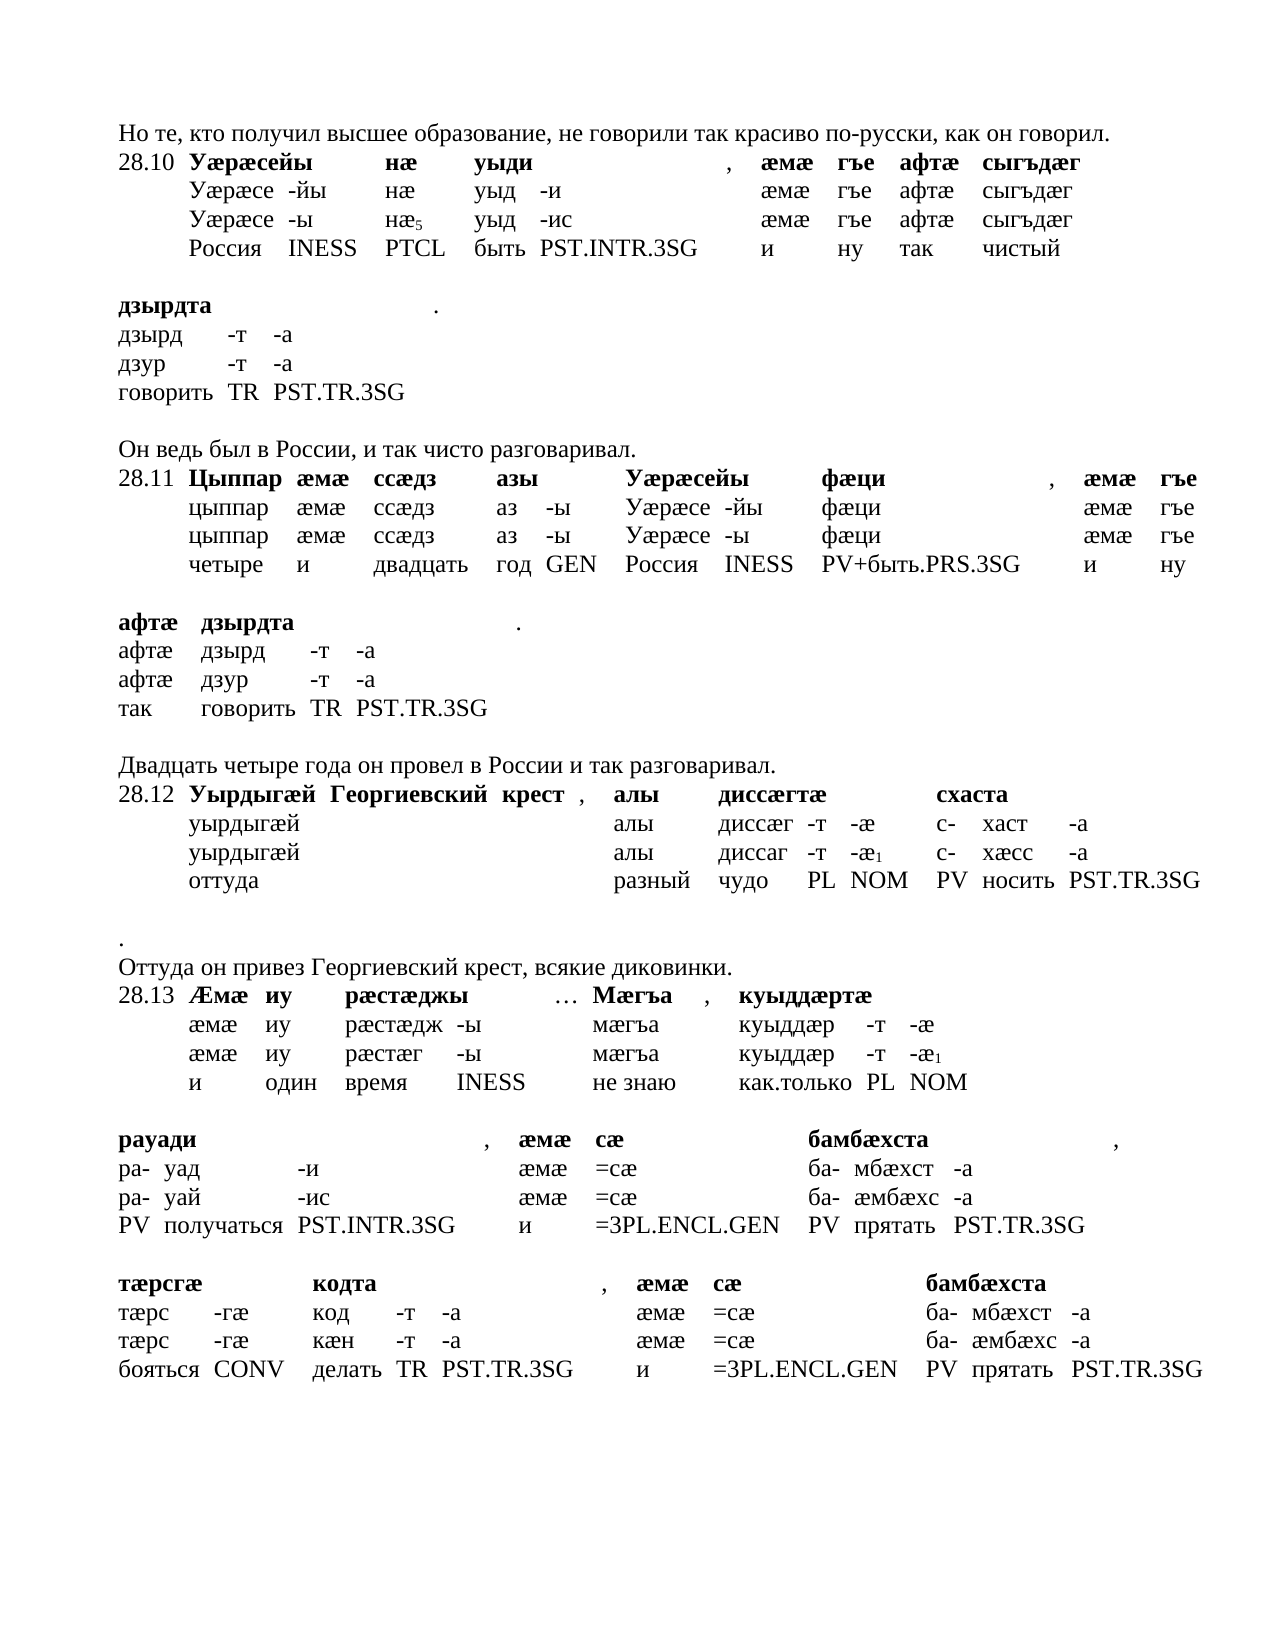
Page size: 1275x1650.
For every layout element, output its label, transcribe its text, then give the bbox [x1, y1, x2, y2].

text делать [312, 1354, 382, 1383]
text -а [1071, 1326, 1203, 1354]
text æмæ [296, 463, 359, 492]
text гъе [1160, 463, 1208, 492]
text говорить [201, 693, 296, 722]
text GEN [546, 549, 597, 578]
text тæрс [118, 1326, 200, 1354]
text =сæ [595, 1182, 780, 1211]
text и [188, 1067, 237, 1096]
text 28.10 [118, 147, 174, 176]
text и [518, 1211, 567, 1239]
text так [118, 693, 173, 722]
text =сæ [595, 1153, 780, 1182]
text сыгъдæг [982, 176, 1073, 204]
text æмæ [296, 521, 346, 549]
text TR [310, 693, 342, 722]
text -æ1 [850, 837, 908, 866]
text NOM [850, 866, 908, 894]
text время [345, 1067, 443, 1096]
text гъе [837, 176, 872, 204]
text Он ведь был в России, и так чисто разговаривал. [118, 434, 1249, 463]
text -а [356, 636, 488, 664]
text -йы [724, 492, 794, 521]
text Но те, кто получил высшее образование, не говорили так красиво по-русски, как он говорил. [118, 118, 1249, 147]
text не знаю [592, 1067, 676, 1096]
text Æмæ [188, 981, 251, 1009]
text PST.TR.3SG [953, 1211, 1085, 1239]
text фæци [821, 492, 1021, 521]
text рæстæдж [345, 1009, 443, 1038]
text год [496, 549, 532, 578]
text сыгъдæг [982, 204, 1073, 233]
text двадцать [373, 549, 469, 578]
text разный [613, 866, 690, 894]
text дзур [201, 664, 296, 693]
text -а [442, 1297, 574, 1326]
text бояться [118, 1354, 200, 1383]
text æмæ [761, 204, 810, 233]
text Мæгъа [592, 981, 690, 1009]
text . [515, 607, 536, 636]
text с- [936, 808, 968, 837]
text быть [474, 233, 526, 262]
text ну [1160, 549, 1194, 578]
text рæстæджы [345, 981, 540, 1009]
text PST.INTR.3SG [297, 1211, 456, 1239]
text NOM [909, 1067, 968, 1096]
text алы [613, 808, 690, 837]
text INESS [456, 1067, 526, 1096]
text Цыппар [188, 463, 283, 492]
text -а [1071, 1297, 1203, 1326]
text Уырдыгæй [188, 779, 316, 808]
text =сæ [713, 1326, 898, 1354]
text ра- [118, 1153, 150, 1182]
text … [554, 981, 579, 1009]
text PL [866, 1067, 896, 1096]
text цыппар [188, 492, 269, 521]
text , [483, 1124, 504, 1153]
text PV [926, 1354, 958, 1383]
text æмæ [518, 1182, 567, 1211]
text Георгиевский [330, 779, 488, 808]
text ра- [118, 1182, 150, 1211]
text -т [310, 636, 342, 664]
text -ы [456, 1009, 526, 1038]
text -и [539, 176, 698, 204]
text -æ [909, 1009, 968, 1038]
text -ы [456, 1038, 526, 1067]
text фæци [821, 521, 1021, 549]
text дзырдта [201, 607, 502, 636]
text уыди [474, 147, 712, 176]
text тæрс [118, 1297, 200, 1326]
text алы [613, 779, 704, 808]
text 28.11 [118, 463, 174, 492]
text схаста [936, 779, 1214, 808]
text -ис [297, 1182, 456, 1211]
text и [761, 233, 810, 262]
text гъе [837, 147, 886, 176]
text сæ [595, 1124, 794, 1153]
text -а [1068, 837, 1201, 866]
text -т [227, 319, 259, 348]
text -ис [539, 204, 698, 233]
text Уæрæсейы [188, 147, 371, 176]
text алы [613, 837, 690, 866]
text INESS [288, 233, 357, 262]
text æмæ [188, 1009, 237, 1038]
text рæстæг [345, 1038, 443, 1067]
text Уæрæсе [625, 492, 711, 521]
text PL [807, 866, 836, 894]
text ну [837, 233, 872, 262]
text -а [273, 348, 405, 377]
text гъе [837, 204, 872, 233]
text -т [807, 808, 836, 837]
text азы [496, 463, 611, 492]
text говорить [118, 377, 213, 406]
text =3PL.ENCL.GEN [595, 1211, 780, 1239]
text PST.INTR.3SG [539, 233, 698, 262]
text кодта [312, 1268, 587, 1297]
text PV [808, 1211, 840, 1239]
text чистый [982, 233, 1073, 262]
text аз [496, 521, 532, 549]
text мæгъа [592, 1038, 676, 1067]
text æмæ [636, 1268, 699, 1297]
text , [1048, 463, 1069, 492]
text æмæ [296, 492, 346, 521]
text æмбæхс [854, 1182, 939, 1211]
text TR [227, 377, 259, 406]
text получаться [164, 1211, 283, 1239]
text PTCL [385, 233, 446, 262]
text афтæ [118, 636, 173, 664]
text ссæдз [373, 492, 469, 521]
text куыддæр [739, 1038, 852, 1067]
text æмæ [518, 1124, 581, 1153]
text . [433, 291, 454, 319]
text Россия [188, 233, 274, 262]
text -гæ [214, 1297, 284, 1326]
text уырдыгæй [188, 808, 300, 837]
text афтæ [899, 176, 954, 204]
text Уæрæсе [188, 176, 274, 204]
text мбæхст [972, 1297, 1057, 1326]
text æмбæхс [972, 1326, 1057, 1354]
text Уæрæсе [625, 521, 711, 549]
text Двадцать четыре года он провел в России и так разговаривал. [118, 751, 1249, 779]
text æмæ [636, 1326, 685, 1354]
text афтæ [118, 607, 187, 636]
text прятать [854, 1211, 939, 1239]
text -ы [546, 492, 597, 521]
text дзур [118, 348, 213, 377]
text четыре [188, 549, 269, 578]
text уыд [474, 204, 526, 233]
text иу [265, 1009, 317, 1038]
text -æ [850, 808, 908, 837]
text -т [396, 1297, 428, 1326]
text Оттуда он привез Георгиевский крест, всякие диковинки. [118, 952, 1249, 981]
text афтæ [118, 664, 173, 693]
text мæгъа [592, 1009, 676, 1038]
text -а [1068, 808, 1201, 837]
text æмæ [1083, 463, 1146, 492]
text так [899, 233, 954, 262]
text -и [297, 1153, 456, 1182]
text диссæг [718, 808, 793, 837]
text , [601, 1268, 622, 1297]
text ба- [926, 1326, 958, 1354]
text =3PL.ENCL.GEN [713, 1354, 898, 1383]
text æмæ [1083, 492, 1133, 521]
text и [296, 549, 346, 578]
text , [1113, 1124, 1134, 1153]
text афтæ [899, 147, 968, 176]
text Уæрæсе [188, 204, 274, 233]
text æмæ [1083, 521, 1133, 549]
text бамбæхста [808, 1124, 1099, 1153]
text дзырд [201, 636, 296, 664]
text ссæдз [373, 463, 482, 492]
text код [312, 1297, 382, 1326]
text -ы [546, 521, 597, 549]
text крест [502, 779, 565, 808]
text иу [265, 981, 331, 1009]
text и [1083, 549, 1133, 578]
text и [636, 1354, 685, 1383]
text PV+быть.PRS.3SG [821, 549, 1021, 578]
text прятать [972, 1354, 1057, 1383]
text один [265, 1067, 317, 1096]
text PV [936, 866, 968, 894]
text æмæ [188, 1038, 237, 1067]
text -т [866, 1009, 896, 1038]
text PV [118, 1211, 150, 1239]
text PST.TR.3SG [356, 693, 488, 722]
text , [726, 147, 747, 176]
text гъе [1160, 521, 1194, 549]
text PST.TR.3SG [442, 1354, 574, 1383]
text с- [936, 837, 968, 866]
text CONV [214, 1354, 284, 1383]
text уыд [474, 176, 526, 204]
text -а [953, 1153, 1085, 1182]
text ба- [926, 1297, 958, 1326]
text уай [164, 1182, 283, 1211]
text -йы [288, 176, 357, 204]
text нæ [385, 176, 446, 204]
text как.только [739, 1067, 852, 1096]
text Уæрæсейы [625, 463, 808, 492]
text бамбæхста [926, 1268, 1217, 1297]
text фæци [821, 463, 1035, 492]
text ба- [808, 1153, 840, 1182]
text ссæдз [373, 521, 469, 549]
text чудо [718, 866, 793, 894]
text нæ [385, 147, 460, 176]
text , [704, 981, 725, 1009]
text -а [356, 664, 488, 693]
text кæн [312, 1326, 382, 1354]
text PST.TR.3SG [1068, 866, 1201, 894]
text хаст [982, 808, 1055, 837]
text -т [807, 837, 836, 866]
text INESS [724, 549, 794, 578]
text -а [442, 1326, 574, 1354]
text тæрсгæ [118, 1268, 298, 1297]
text диссаг [718, 837, 793, 866]
text афтæ [899, 204, 954, 233]
text -т [227, 348, 259, 377]
text куыддæртæ [739, 981, 982, 1009]
text -ы [288, 204, 357, 233]
text , [578, 779, 599, 808]
text æмæ [636, 1297, 685, 1326]
text TR [396, 1354, 428, 1383]
text Россия [625, 549, 711, 578]
text 28.12 [118, 779, 174, 808]
text -а [953, 1182, 1085, 1211]
text нæ5 [385, 204, 446, 233]
text гъе [1160, 492, 1194, 521]
text носить [982, 866, 1055, 894]
text -æ1 [909, 1038, 968, 1067]
text PST.TR.3SG [273, 377, 405, 406]
text иу [265, 1038, 317, 1067]
text -т [310, 664, 342, 693]
text 28.13 [118, 981, 174, 1009]
text =сæ [713, 1297, 898, 1326]
text сæ [713, 1268, 912, 1297]
text сыгъдæг [982, 147, 1087, 176]
text æмæ [518, 1153, 567, 1182]
text оттуда [188, 866, 300, 894]
text куыддæр [739, 1009, 852, 1038]
text -т [866, 1038, 896, 1067]
text дзырдта [118, 291, 419, 319]
text хæсс [982, 837, 1055, 866]
text диссæгтæ [718, 779, 922, 808]
text æмæ [761, 147, 824, 176]
text -гæ [214, 1326, 284, 1354]
text PST.TR.3SG [1071, 1354, 1203, 1383]
text уырдыгæй [188, 837, 300, 866]
text -ы [724, 521, 794, 549]
text . [118, 923, 139, 952]
text аз [496, 492, 532, 521]
text цыппар [188, 521, 269, 549]
text уад [164, 1153, 283, 1182]
text дзырд [118, 319, 213, 348]
text мбæхст [854, 1153, 939, 1182]
text ба- [808, 1182, 840, 1211]
text -т [396, 1326, 428, 1354]
text -а [273, 319, 405, 348]
text æмæ [761, 176, 810, 204]
text рауади [118, 1124, 470, 1153]
